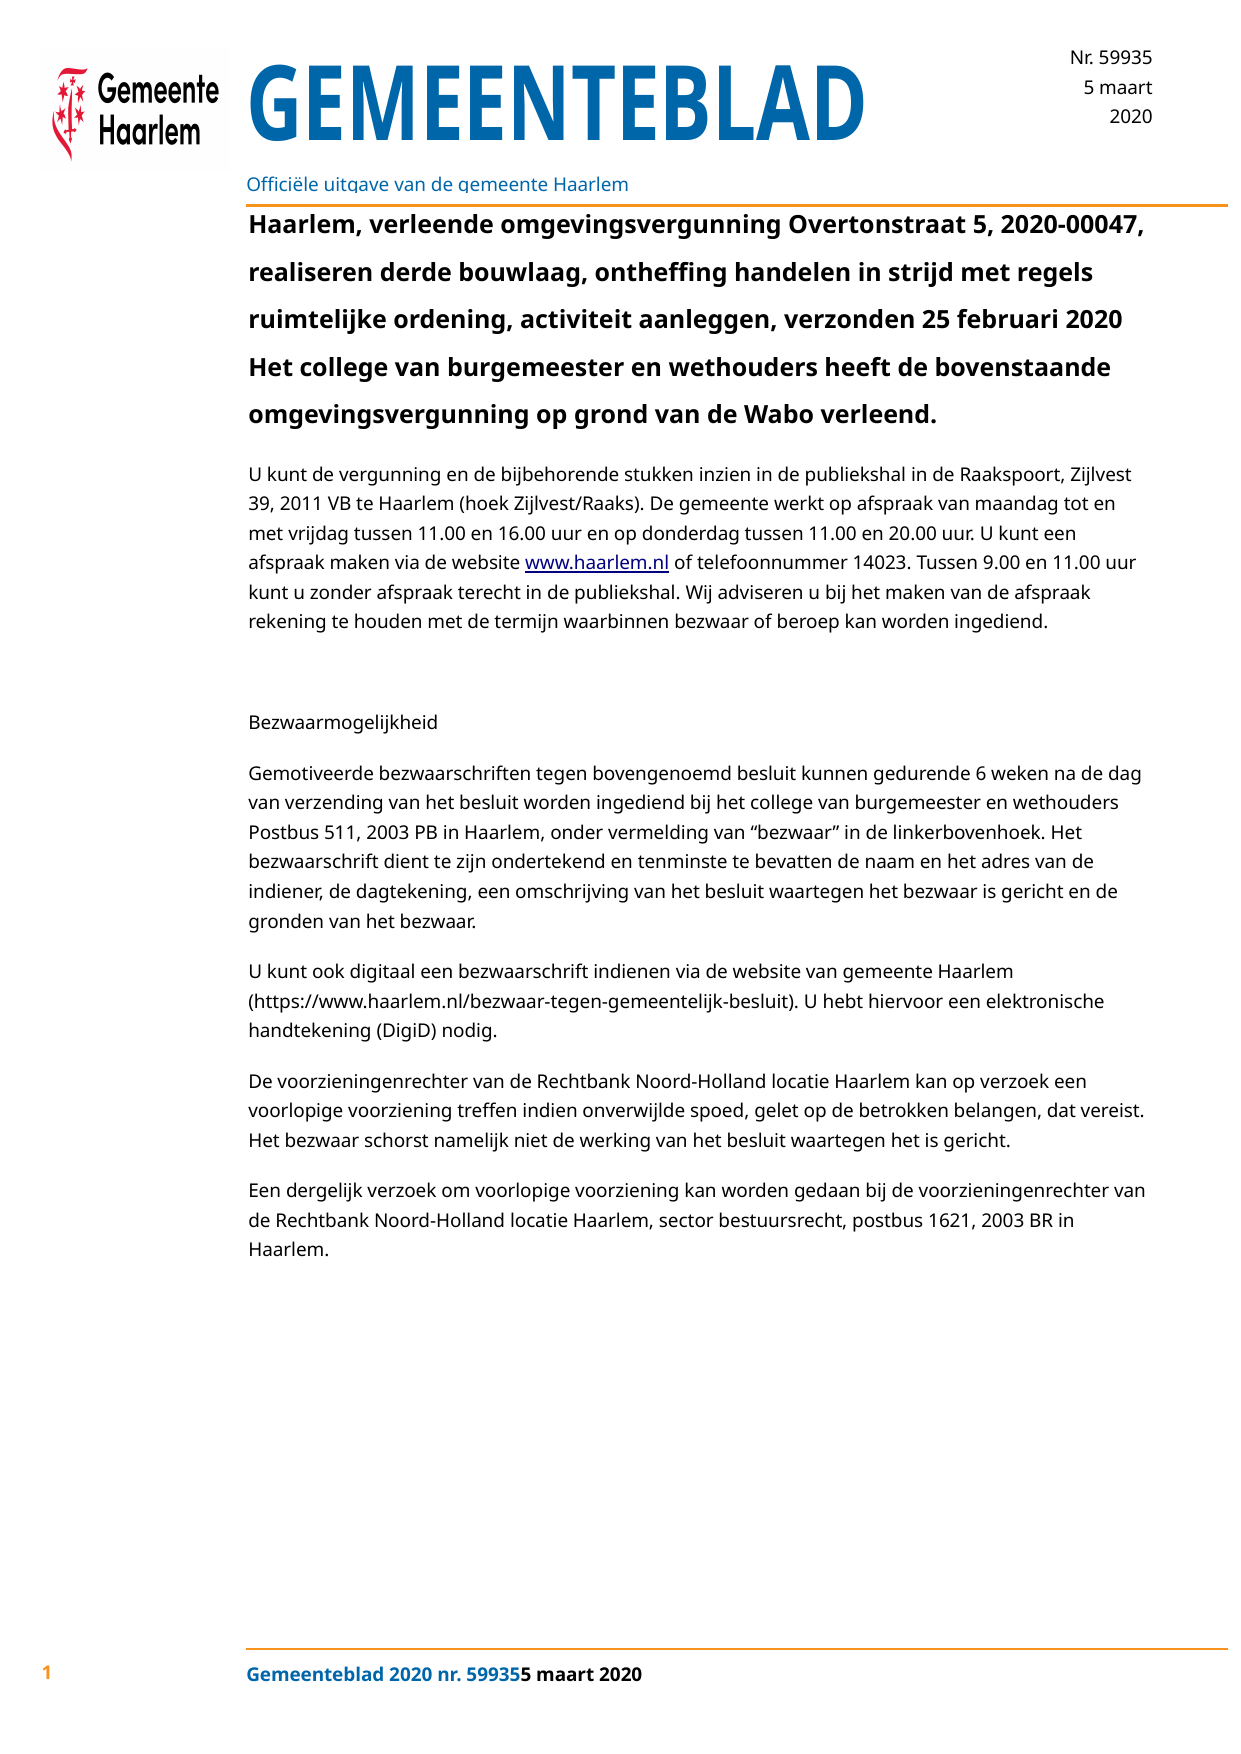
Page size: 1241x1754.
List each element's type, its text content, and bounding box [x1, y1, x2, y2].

text U kunt de vergunning en de bijbehorende stukken inzien in de publiekshal in de Raakspoort, Zijlvest 39, 2011 VB te Haarlem (hoek Zijlvest/Raaks). De gemeente werkt op afspraak van maandag tot en met vrijdag tussen 11.00 en 16.00 uur en op donderdag tussen 11.00 en 20.00 uur. U kunt een afspraak maken via de website www.haarlem.nl of telefoonnummer 14023. Tussen 9.00 en 11.00 uur kunt u zonder afspraak terecht in de publiekshal. Wij adviseren u bij het maken van de afspraak rekening te houden met de termijn waarbinnen bezwaar of beroep kan worden ingediend. [248, 461, 1152, 634]
text De voorzieningenrechter van de Rechtbank Noord-Holland locatie Haarlem kan op verzoek een voorlopige voorziening treffen indien onverwijlde spoed, gelet op de betrokken belangen, dat vereist. Het bezwaar schorst namelijk niet de werking van het besluit waartegen het is gericht. [248, 1068, 1152, 1153]
text U kunt ook digitaal een bezwaarschrift indienen via de website van gemeente Haarlem (https://www.haarlem.nl/bezwaar-tegen-gemeentelijk-besluit). U hebt hiervoor een elektronische handtekening (DigiD) nodig. [248, 958, 1152, 1043]
text Bezwaarmogelijkheid [248, 709, 1152, 735]
text Een dergelijk verzoek om voorlopige voorziening kan worden gedaan bij de voorzieningenrechter van de Rechtbank Noord-Holland locatie Haarlem, sector bestuursrecht, postbus 1621, 2003 BR in Haarlem. [248, 1177, 1152, 1262]
picture [41, 47, 231, 172]
text Gemotiveerde bezwaarschriften tegen bovengenoemd besluit kunnen gedurende 6 weken na de dag van verzending van het besluit worden ingediend bij het college van burgemeester en wethouders Postbus 511, 2003 PB in Haarlem, onder vermelding van “bezwaar” in de linkerbovenhoek. Het bezwaarschrift dient te zijn ondertekend en tenminste te bevatten de naam en het adres van de indiener, de dagtekening, een omschrijving van het besluit waartegen het bezwaar is gericht en de gronden van het bezwaar. [248, 760, 1152, 933]
text Haarlem, verleende omgevingsvergunning Overtonstraat 5, 2020-00047, realiseren derde bouwlaag, ontheffing handelen in strijd met regels ruimtelijke ordening, activiteit aanleggen, verzonden 25 februari 2020 Het college van burgemeester en wethouders heeft de bovenstaande omgevingsvergunning op grond van de Wabo verleend. [248, 207, 1152, 431]
